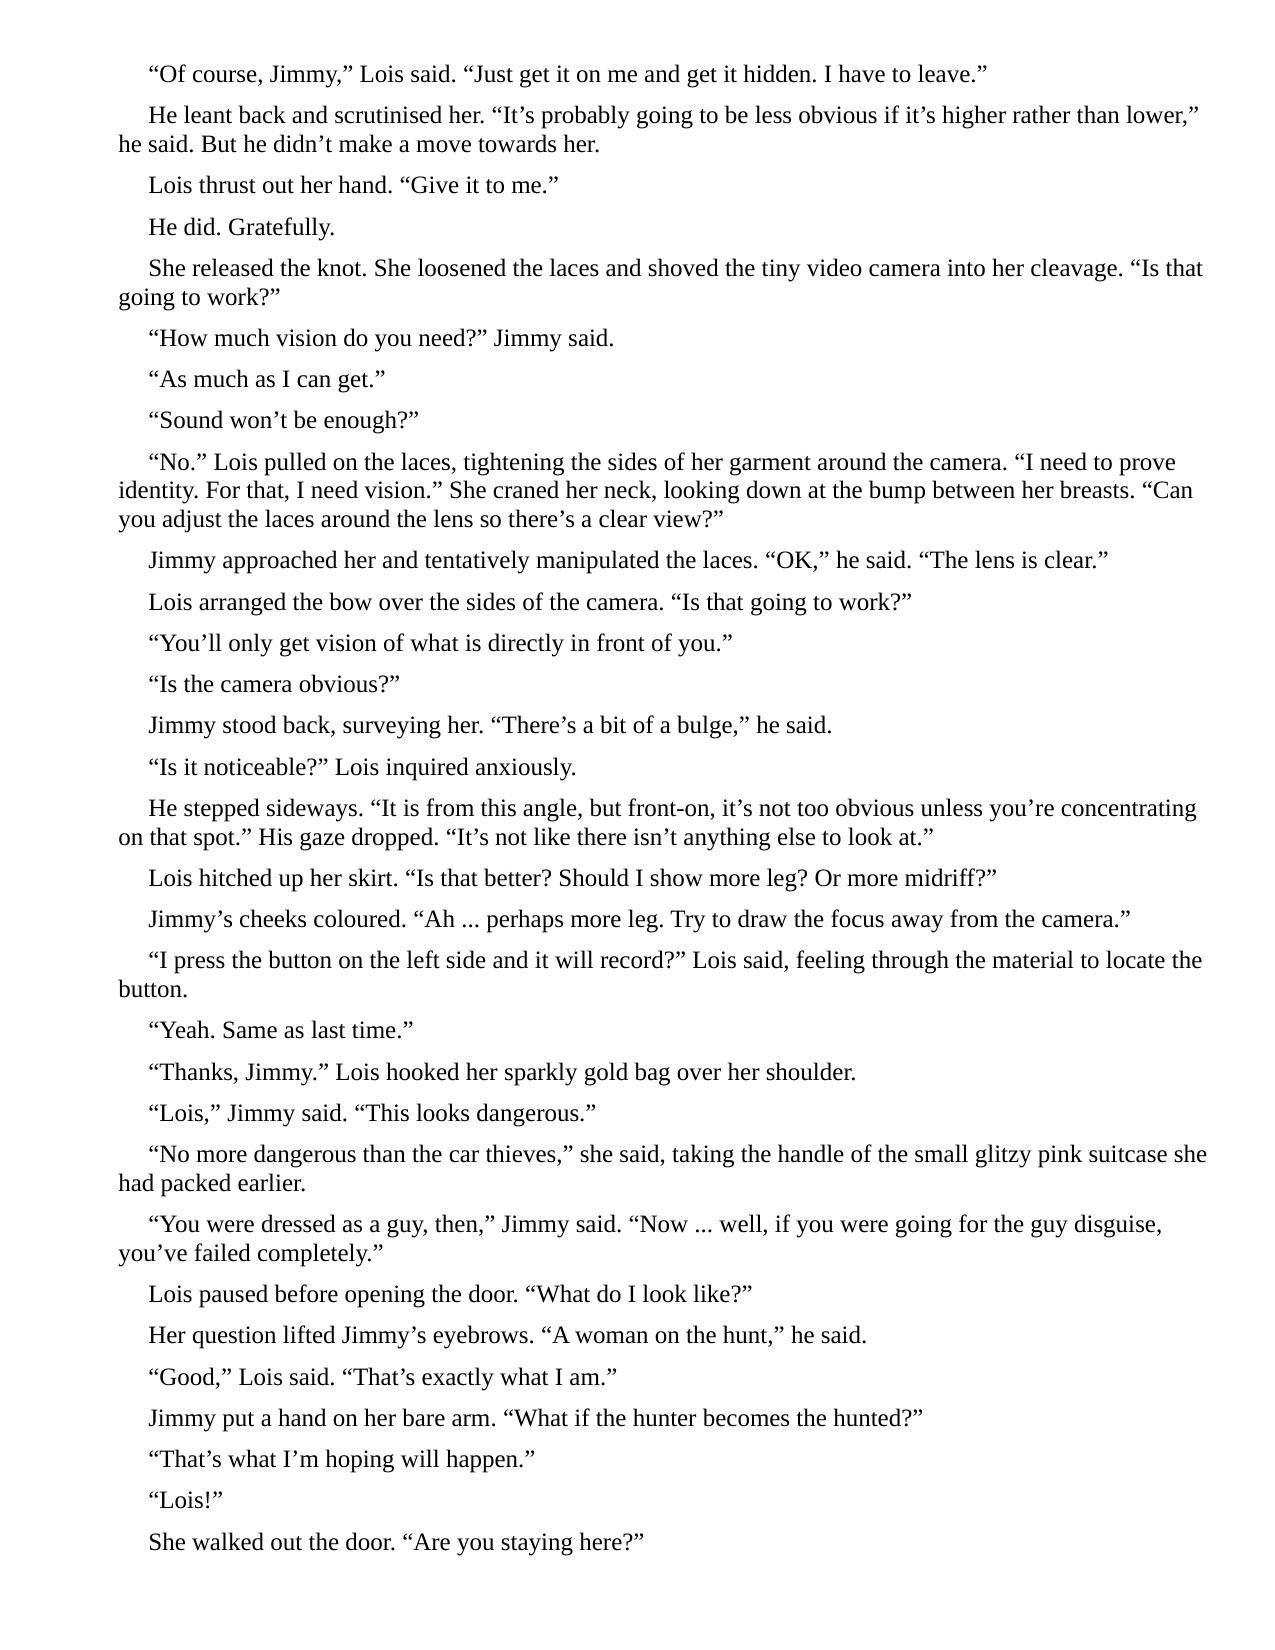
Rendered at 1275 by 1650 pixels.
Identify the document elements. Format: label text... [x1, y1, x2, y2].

text He did. Gratefully. [118, 212, 1216, 240]
text “I press the button on the left side and it will record?” Lois said, feeling through the material to locate the button. [118, 945, 1216, 1003]
text “You’ll only get vision of what is directly in front of you.” [118, 628, 1216, 657]
text “You were dressed as a guy, then,” Jimmy said. “Now ... well, if you were going for the guy disguise, you’ve failed completely.” [118, 1209, 1216, 1267]
text “Yeah. Same as last time.” [118, 1015, 1216, 1044]
text Lois thrust out her hand. “Give it to me.” [118, 170, 1216, 199]
text She released the knot. She loosened the laces and shoved the tiny video camera into her cleavage. “Is that going to work?” [118, 253, 1216, 310]
text “How much vision do you need?” Jimmy said. [118, 323, 1216, 352]
text “Is it noticeable?” Lois inquired anxiously. [118, 752, 1216, 780]
text Jimmy’s cheeks coloured. “Ah ... perhaps more leg. Try to draw the focus away from the camera.” [118, 904, 1216, 933]
text She walked out the door. “Are you staying here?” [118, 1527, 1216, 1555]
text “Lois!” [118, 1485, 1216, 1514]
text “Is the camera obvious?” [118, 669, 1216, 698]
text He leant back and scrutinised her. “It’s probably going to be less obvious if it’s higher rather than lower,” he said. But he didn’t make a move towards her. [118, 100, 1216, 158]
text Jimmy stood back, surveying her. “There’s a bit of a bulge,” he said. [118, 710, 1216, 739]
text Jimmy approached her and tentatively manipulated the laces. “OK,” he said. “The lens is clear.” [118, 545, 1216, 574]
text “Lois,” Jimmy said. “This looks dangerous.” [118, 1098, 1216, 1127]
text “As much as I can get.” [118, 364, 1216, 393]
text “Good,” Lois said. “That’s exactly what I am.” [118, 1362, 1216, 1390]
text “Sound won’t be enough?” [118, 405, 1216, 434]
text “No.” Lois pulled on the laces, tightening the sides of her garment around the camera. “I need to prove identity. For that, I need vision.” She craned her neck, looking down at the bump between her breasts. “Can you adjust the laces around the lens so there’s a clear view?” [118, 447, 1216, 533]
text “That’s what I’m hoping will happen.” [118, 1444, 1216, 1473]
text “No more dangerous than the car thieves,” she said, taking the handle of the small glitzy pink suitcase she had packed earlier. [118, 1139, 1216, 1197]
text Jimmy put a hand on her bare arm. “What if the hunter becomes the hunted?” [118, 1403, 1216, 1432]
text He stepped sideways. “It is from this angle, but front-on, it’s not too obvious unless you’re concentrating on that spot.” His gaze dropped. “It’s not like there isn’t anything else to look at.” [118, 793, 1216, 850]
text Lois arranged the bow over the sides of the camera. “Is that going to work?” [118, 587, 1216, 615]
text “Of course, Jimmy,” Lois said. “Just get it on me and get it hidden. I have to leave.” [118, 59, 1216, 88]
text “Thanks, Jimmy.” Lois hooked her sparkly gold bag over her shoulder. [118, 1057, 1216, 1085]
text Lois hitched up her skirt. “Is that better? Should I show more leg? Or more midriff?” [118, 863, 1216, 892]
text Lois paused before opening the door. “What do I look like?” [118, 1279, 1216, 1308]
text Her question lifted Jimmy’s eyebrows. “A woman on the hunt,” he said. [118, 1320, 1216, 1349]
